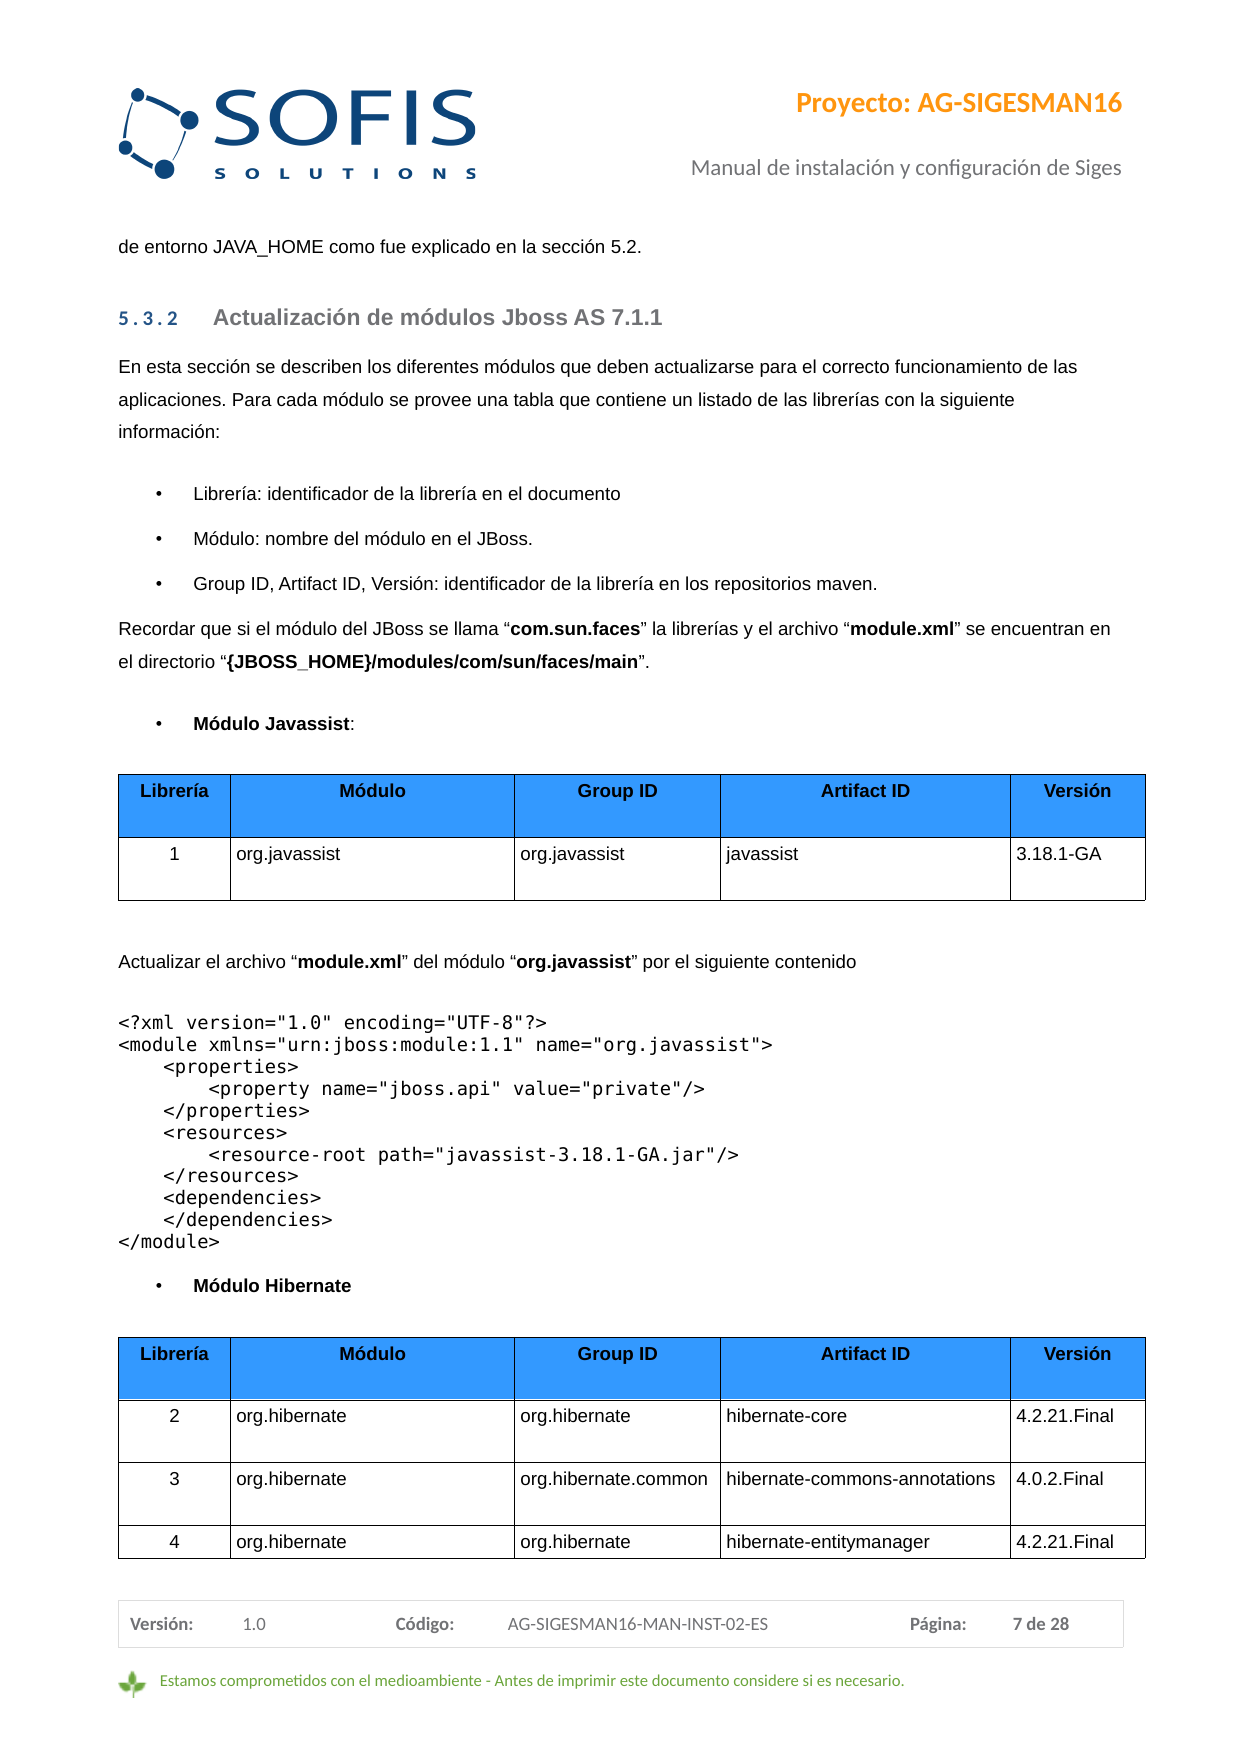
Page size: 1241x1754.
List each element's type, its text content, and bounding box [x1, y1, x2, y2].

table_header Group ID [515, 775, 720, 837]
table_cell org.hibernate.common [515, 1463, 720, 1525]
text Recordar que si el módulo del JBoss se llama “com.sun.faces” la librerías y el archivo “module.xml” se encuentran en el directorio “{JBOSS_HOME}/modules/com/sun/faces/main”. [118, 618, 1122, 672]
table_cell org.javassist [231, 838, 514, 899]
table_header Librería [119, 775, 230, 837]
table_header Artifact ID [721, 1338, 1010, 1399]
table_cell 4.2.21.Final [1011, 1401, 1145, 1462]
table_cell org.hibernate [515, 1526, 720, 1558]
text En esta sección se describen los diferentes módulos que deben actualizarse para el correcto funcionamiento de las aplicaciones. Para cada módulo se provee una tabla que contiene un listado de las librerías con la siguiente información: [118, 356, 1122, 442]
table_cell org.hibernate [231, 1401, 514, 1462]
table_cell org.javassist [515, 838, 720, 899]
table_cell org.hibernate [515, 1401, 720, 1462]
picture [118, 1670, 148, 1698]
table_cell org.hibernate [231, 1463, 514, 1525]
text <?xml version="1.0" encoding="UTF-8"?> <module xmlns="urn:jboss:module:1.1" name="org.javassist"> <properties> <property name="jboss.api" value="private"/> </properties> <resources> <resource-root path="javassist-3.18.1-GA.jar"/> </resources> <dependencies> </dependencies> </module> [118, 1012, 1122, 1275]
list Módulo Hibernate [156, 1275, 1122, 1297]
table_header Librería [119, 1338, 230, 1399]
table_header Artifact ID [721, 775, 1010, 837]
table_cell hibernate-entitymanager [721, 1526, 1010, 1558]
table_cell 4.0.2.Final [1011, 1463, 1145, 1525]
table_header Group ID [515, 1338, 720, 1399]
table_cell hibernate-commons-annotations [721, 1463, 1010, 1525]
list Módulo Javassist: [156, 712, 1122, 734]
text Actualizar el archivo “module.xml” del módulo “org.javassist” por el siguiente contenido [118, 951, 1122, 972]
list Módulo: nombre del módulo en el JBoss. [156, 528, 1122, 549]
table_cell 3.18.1-GA [1011, 838, 1145, 899]
text de entorno JAVA_HOME como fue explicado en la sección 5.2. [118, 236, 1122, 258]
table_cell javassist [721, 838, 1010, 899]
list Group ID, Artifact ID, Versión: identificador de la librería en los repositorios maven. [156, 573, 1122, 595]
table_cell 1 [119, 838, 230, 899]
list Librería: identificador de la librería en el documento [156, 483, 1122, 504]
table_header Versión [1011, 1338, 1145, 1399]
table_cell 2 [119, 1401, 230, 1462]
table_cell 3 [119, 1463, 230, 1525]
table_header Versión [1011, 775, 1145, 837]
table_cell org.hibernate [231, 1526, 514, 1558]
table_cell hibernate-core [721, 1401, 1010, 1462]
table_cell 4 [119, 1526, 230, 1558]
table_header Módulo [231, 1338, 514, 1399]
table_cell 4.2.21.Final [1011, 1526, 1145, 1558]
subtitle Actualización de módulos Jboss AS 7.1.1 [118, 304, 1122, 331]
picture [118, 88, 476, 179]
table_header Módulo [231, 775, 514, 837]
